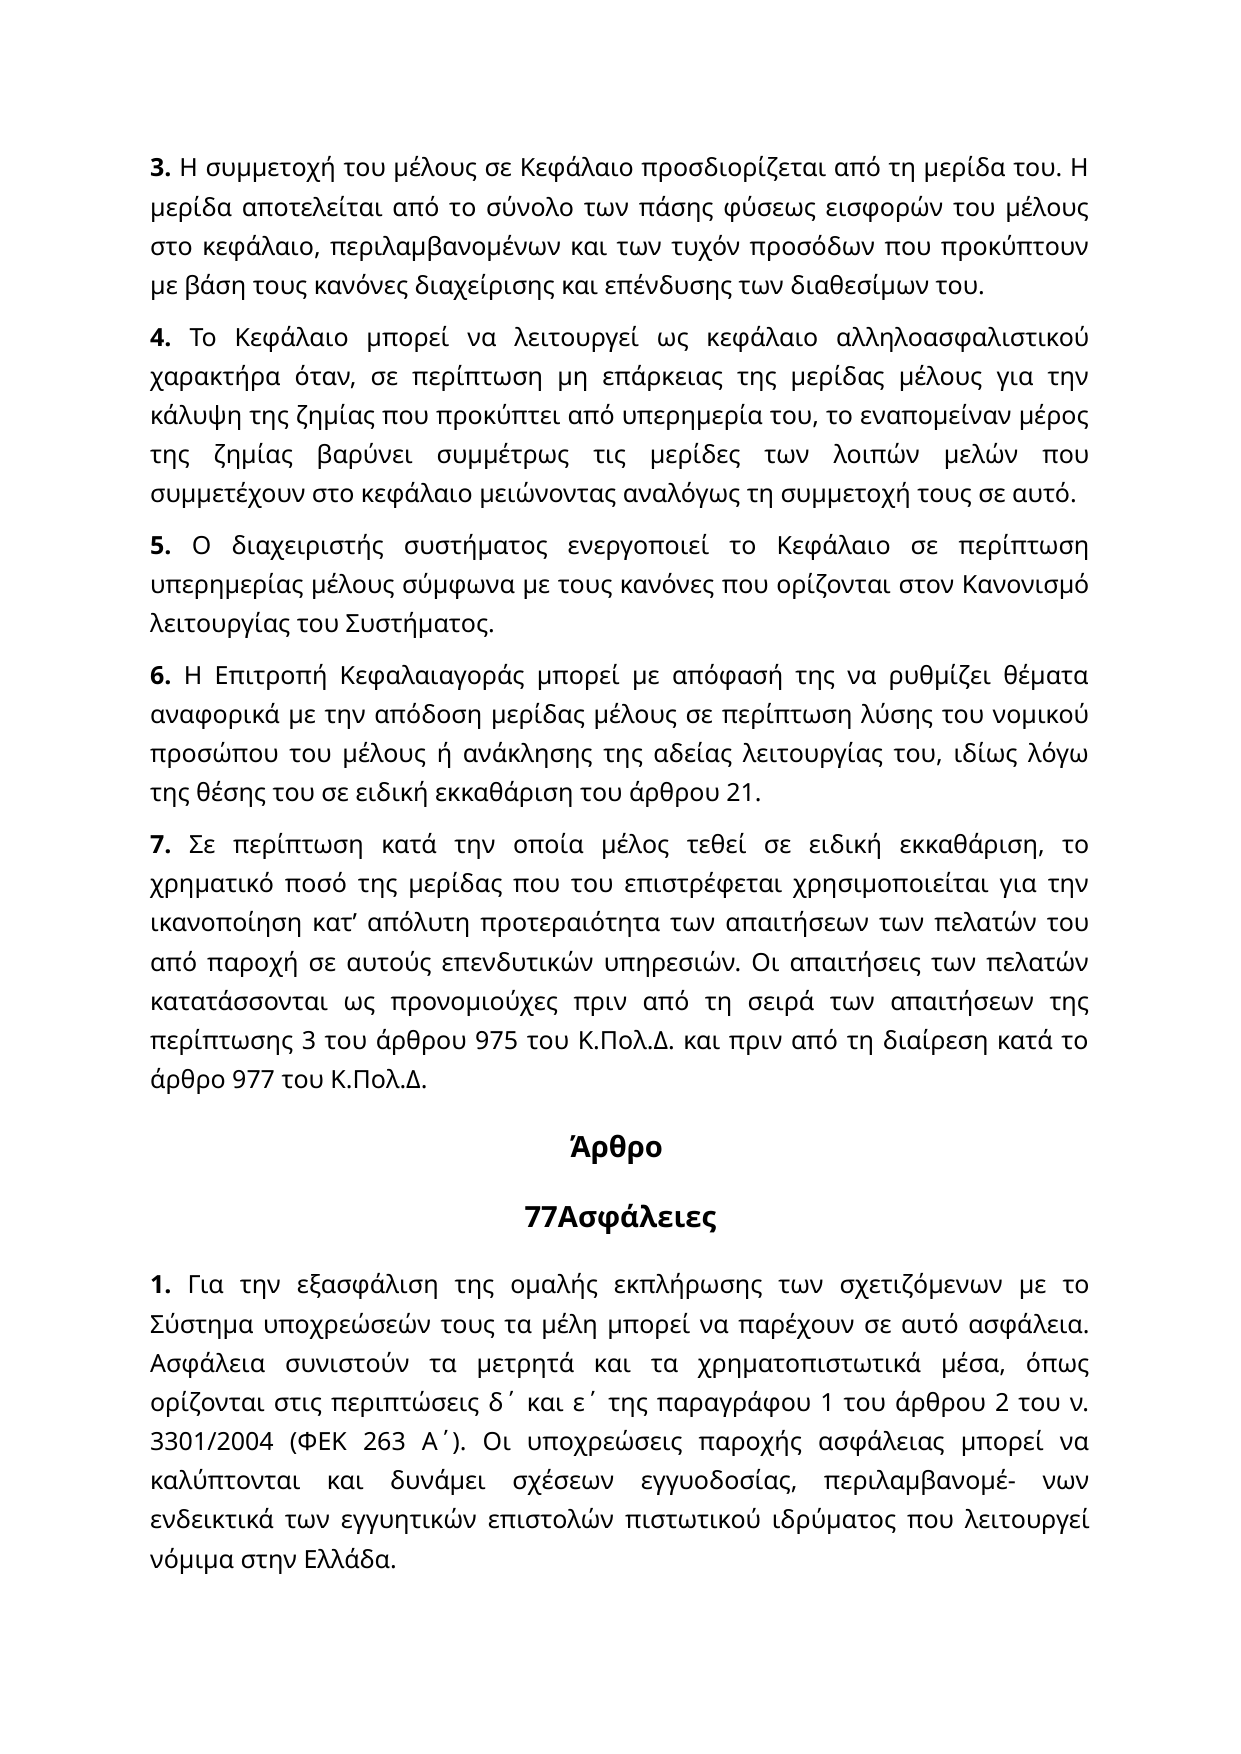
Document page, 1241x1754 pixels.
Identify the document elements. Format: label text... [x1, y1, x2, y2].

text 3. Η συμμετοχή του μέλους σε Κεφάλαιο προσδιορίζεται από τη μερίδα του. Η μερίδα αποτελείται από το σύνολο των πάσης φύσεως εισφορών του μέλους στο κεφάλαιο, περιλαμβανομένων και των τυχόν προσόδων που προκύπτουν με βάση τους κανόνες διαχείρισης και επένδυσης των διαθεσίμων του. [150, 150, 1090, 302]
subtitle 77Ασφάλειες [150, 1196, 1090, 1236]
text 1. Για την εξασφάλιση της ομαλής εκπλήρωσης των σχετιζόμενων με το Σύστημα υποχρεώσεών τους τα μέλη μπορεί να παρέχουν σε αυτό ασφάλεια. Ασφάλεια συνιστούν τα μετρητά και τα χρηματοπιστωτικά μέσα, όπως ορίζονται στις περιπτώσεις δ΄ και ε΄ της παραγράφου 1 του άρθρου 2 του ν. 3301/2004 (ΦΕΚ 263 Α΄). Οι υποχρεώσεις παροχής ασφάλειας μπορεί να καλύπτονται και δυνάμει σχέσεων εγγυοδοσίας, περιλαμβανομέ- νων ενδεικτικά των εγγυητικών επιστολών πιστωτικού ιδρύματος που λειτουργεί νόμιμα στην Ελλάδα. [150, 1267, 1090, 1575]
subtitle Άρθρο [150, 1126, 1090, 1166]
text 4. Το Κεφάλαιο μπορεί να λειτουργεί ως κεφάλαιο αλληλοασφαλιστικού χαρακτήρα όταν, σε περίπτωση μη επάρκειας της μερίδας μέλους για την κάλυψη της ζημίας που προκύπτει από υπερημερία του, το εναπομείναν μέρος της ζημίας βαρύνει συμμέτρως τις μερίδες των λοιπών μελών που συμμετέχουν στο κεφάλαιο μειώνοντας αναλόγως τη συμμετοχή τους σε αυτό. [150, 319, 1090, 510]
text 5. Ο διαχειριστής συστήματος ενεργοποιεί το Κεφάλαιο σε περίπτωση υπερημερίας μέλους σύμφωνα με τους κανόνες που ορίζονται στον Κανονισμό λειτουργίας του Συστήματος. [150, 527, 1090, 640]
text 6. Η Επιτροπή Κεφαλαιαγοράς μπορεί με απόφασή της να ρυθμίζει θέματα αναφορικά με την απόδοση μερίδας μέλους σε περίπτωση λύσης του νομικού προσώπου του μέλους ή ανάκλησης της αδείας λειτουργίας του, ιδίως λόγω της θέσης του σε ειδική εκκαθάριση του άρθρου 21. [150, 657, 1090, 809]
text 7. Σε περίπτωση κατά την οποία μέλος τεθεί σε ειδική εκκαθάριση, το χρηματικό ποσό της μερίδας που του επιστρέφεται χρησιμοποιείται για την ικανοποίηση κατ’ απόλυτη προτεραιότητα των απαιτήσεων των πελατών του από παροχή σε αυτούς επενδυτικών υπηρεσιών. Οι απαιτήσεις των πελατών κατατάσσονται ως προνομιούχες πριν από τη σειρά των απαιτήσεων της περίπτωσης 3 του άρθρου 975 του Κ.Πολ.Δ. και πριν από τη διαίρεση κατά το άρθρο 977 του Κ.Πολ.Δ. [150, 827, 1090, 1096]
